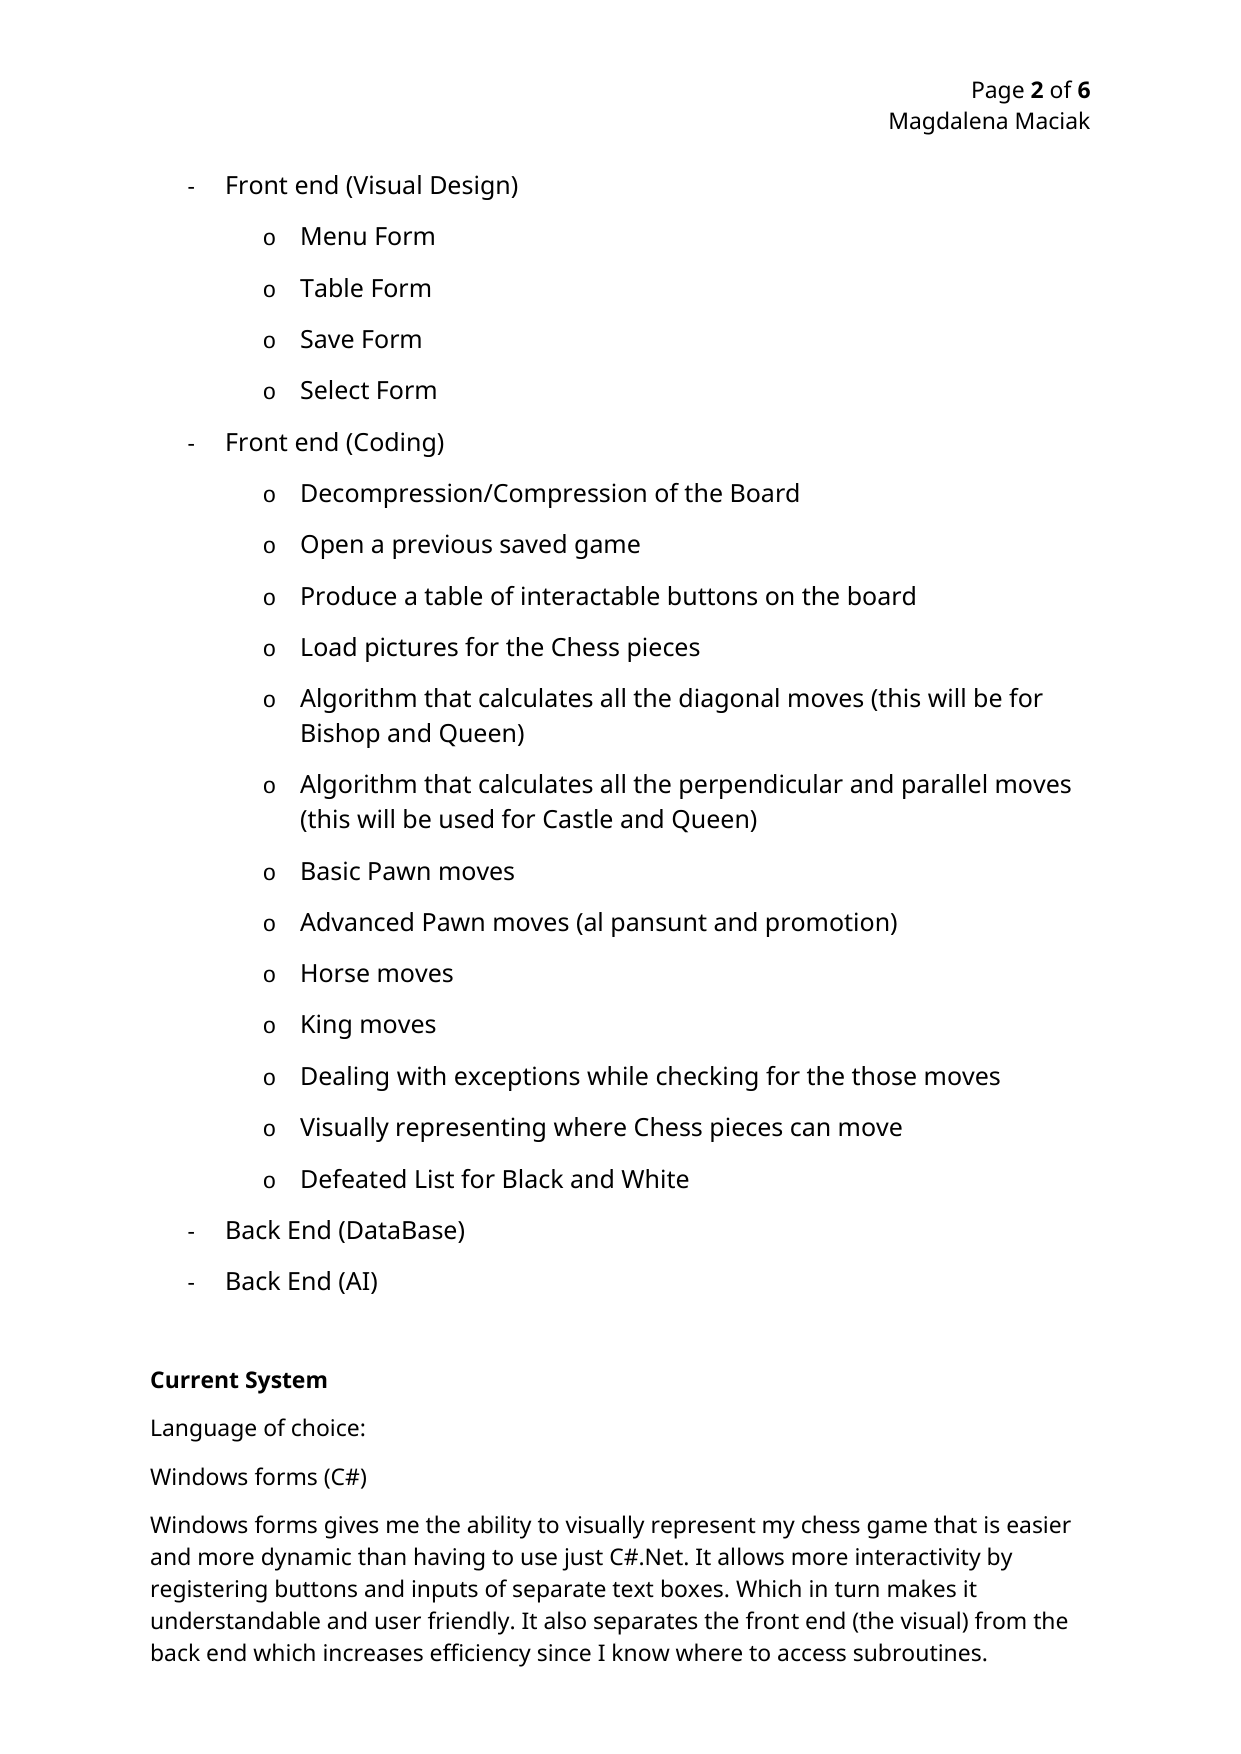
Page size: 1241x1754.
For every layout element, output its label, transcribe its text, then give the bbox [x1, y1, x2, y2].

list Open a previous saved game [262, 527, 1090, 561]
list Back End (DataBase) [187, 1213, 1090, 1247]
list Front end (Coding) [187, 424, 1090, 458]
list Basic Pawn moves [262, 853, 1090, 887]
list Advanced Pawn moves (al pansunt and promotion) [262, 904, 1090, 938]
list Save Form [262, 322, 1090, 356]
list Defeated List for Black and White [262, 1161, 1090, 1195]
list Visually representing where Chess pieces can move [262, 1110, 1090, 1144]
text Windows forms (C#) [150, 1461, 1090, 1492]
list Decompression/Compression of the Board [262, 476, 1090, 510]
list Menu Form [262, 219, 1090, 253]
list Back End (AI) [187, 1264, 1090, 1298]
list Horse moves [262, 956, 1090, 990]
list Table Form [262, 270, 1090, 304]
text Windows forms gives me the ability to visually represent my chess game that is easier and more dynamic than having to use just C#.Net. It allows more interactivity by registering buttons and inputs of separate text boxes. Which in turn makes it understandable and user friendly. It also separates the front end (the visual) from the back end which increases efficiency since I know where to access subroutines. [150, 1509, 1090, 1668]
list Algorithm that calculates all the perpendicular and parallel moves (this will be used for Castle and Queen) [262, 767, 1090, 836]
list King moves [262, 1007, 1090, 1041]
list Load pictures for the Chess pieces [262, 630, 1090, 664]
list Dealing with exceptions while checking for the those moves [262, 1058, 1090, 1093]
text Language of choice: [150, 1412, 1090, 1444]
list Select Form [262, 373, 1090, 407]
list Algorithm that calculates all the diagonal moves (this will be for Bishop and Queen) [262, 681, 1090, 750]
text Current System [150, 1364, 1090, 1395]
list Front end (Visual Design) [187, 167, 1090, 202]
list Produce a table of interactable buttons on the board [262, 578, 1090, 612]
